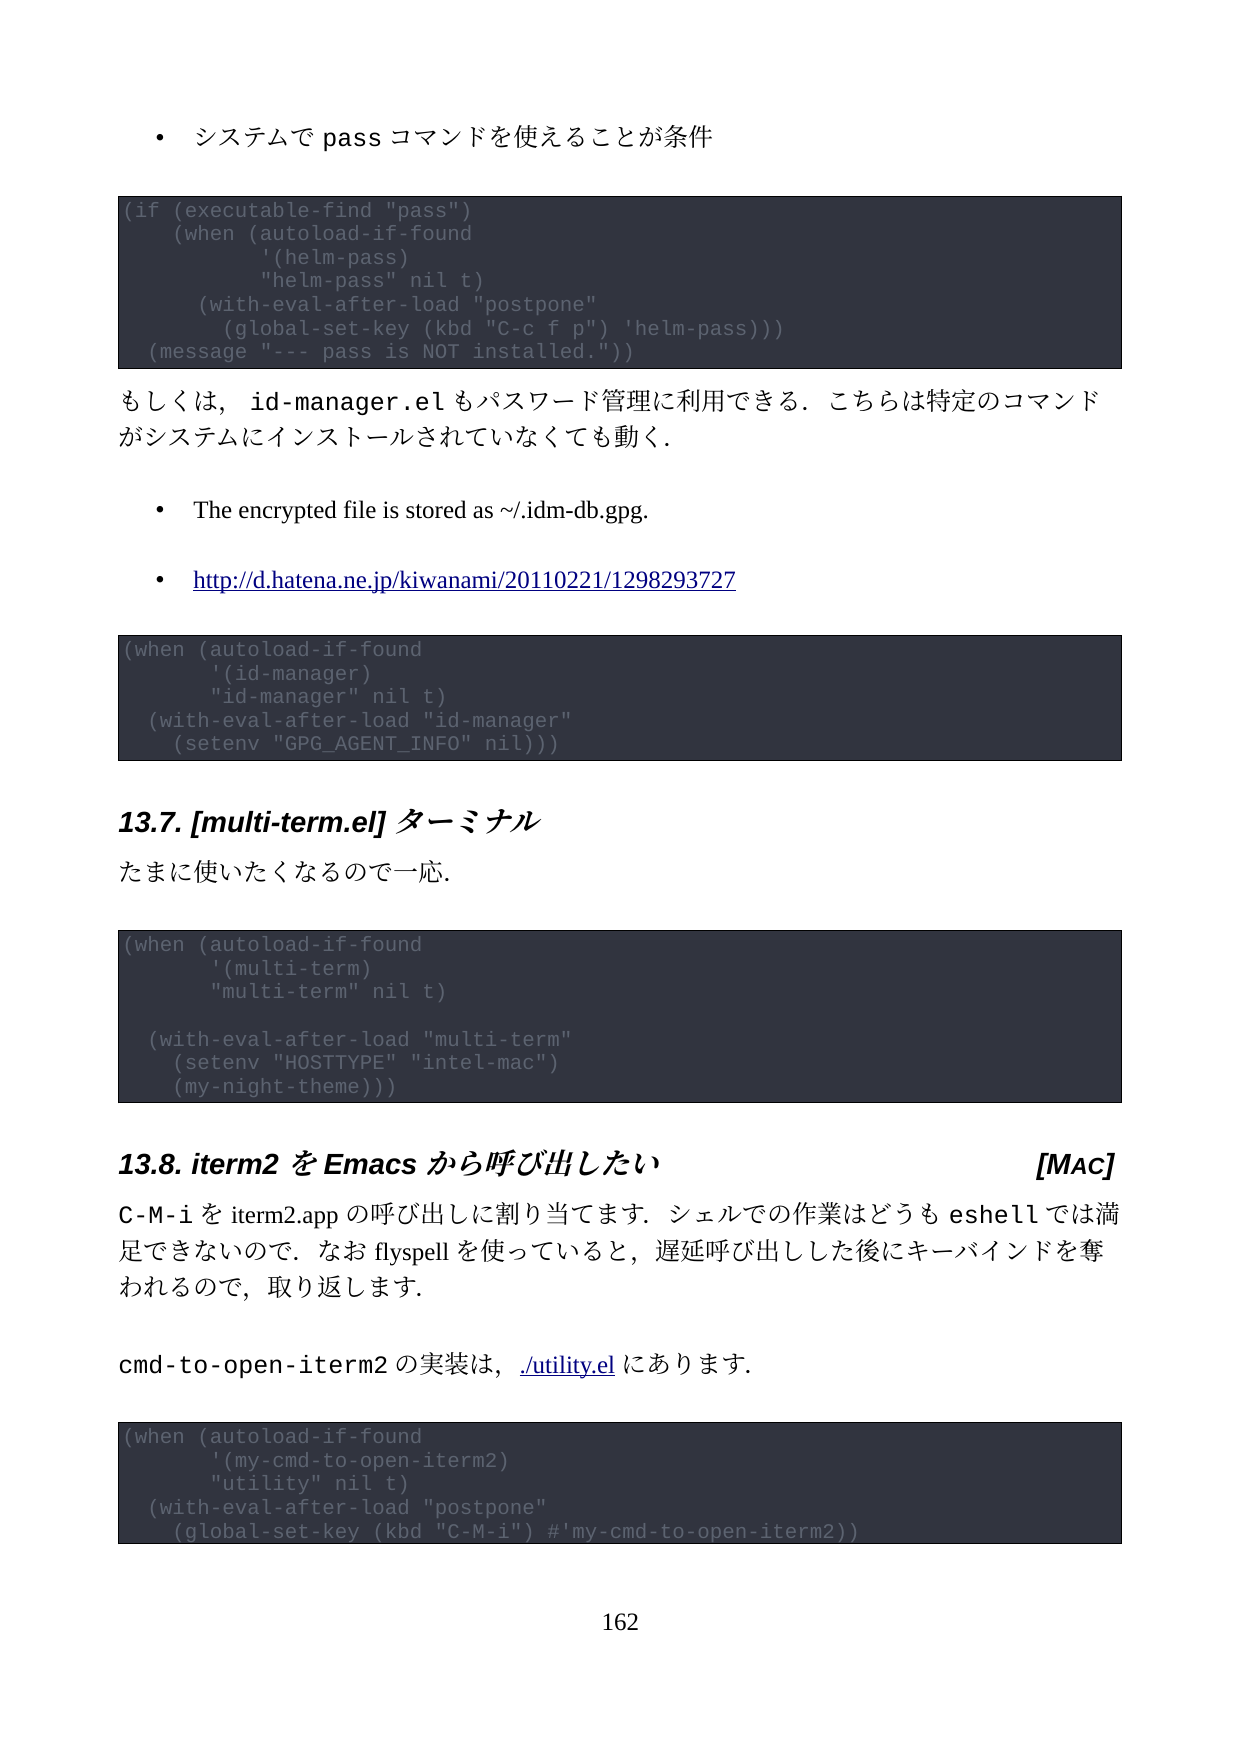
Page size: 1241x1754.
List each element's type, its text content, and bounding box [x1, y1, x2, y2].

text (with-eval-after-load "postpone" [119, 290, 1121, 314]
text (with-eval-after-load "multi-term" [119, 1024, 1121, 1048]
text "utility" nil t) [119, 1469, 1121, 1493]
text (if (executable-find "pass") [119, 197, 1121, 219]
list The encrypted file is stored as ~/.idm-db.gpg. [156, 495, 1122, 552]
text (setenv "GPG_AGENT_INFO" nil))) [119, 729, 1121, 760]
list システムで pass コマンドを使えることが条件 [156, 118, 1122, 183]
text (when (autoload-if-found [119, 219, 1121, 243]
text C-M-i を iterm2.app の呼び出しに割り当てます．シェルでの作業はどうも eshell では満足できないので．なお flyspell を使っていると，遅延呼び出しした後にキーバインドを奪われるので，取り返します． [118, 1195, 1122, 1332]
text cmd-to-open-iterm2 の実装は，./utility.el にあります． [118, 1344, 1122, 1409]
text "helm-pass" nil t) [119, 267, 1121, 290]
subtitle [multi-term.el] ターミナル [118, 798, 1122, 840]
text '(helm-pass) [119, 243, 1121, 267]
text たまに使いたくなるので一応． [118, 853, 1122, 917]
text (global-set-key (kbd "C-c f p") 'helm-pass))) [119, 314, 1121, 337]
text (with-eval-after-load "postpone" [119, 1493, 1121, 1517]
text '(id-manager) [119, 658, 1121, 682]
text (message "--- pass is NOT installed.")) [119, 337, 1121, 368]
text もしくは， id-manager.el もパスワード管理に利用できる．こちらは特定のコマンドがシステムにインストールされていなくても動く． [118, 381, 1122, 482]
text "id-manager" nil t) [119, 682, 1121, 706]
text (when (autoload-if-found [119, 636, 1121, 658]
text (global-set-key (kbd "C-M-i") #'my-cmd-to-open-iterm2)) [119, 1517, 1121, 1543]
text (with-eval-after-load "id-manager" [119, 706, 1121, 729]
text (setenv "HOSTTYPE" "intel-mac") [119, 1048, 1121, 1072]
text '(my-cmd-to-open-iterm2) [119, 1446, 1121, 1469]
text (when (autoload-if-found [119, 931, 1121, 954]
list http://d.hatena.ne.jp/kiwanami/20110221/1298293727 [156, 565, 1122, 622]
text (my-night-theme))) [119, 1072, 1121, 1102]
text '(multi-term) [119, 954, 1121, 977]
text (when (autoload-if-found [119, 1423, 1121, 1446]
text "multi-term" nil t) [119, 977, 1121, 1001]
subtitle iterm2 を Emacs から呼び出したい [Mac] [118, 1141, 1122, 1183]
